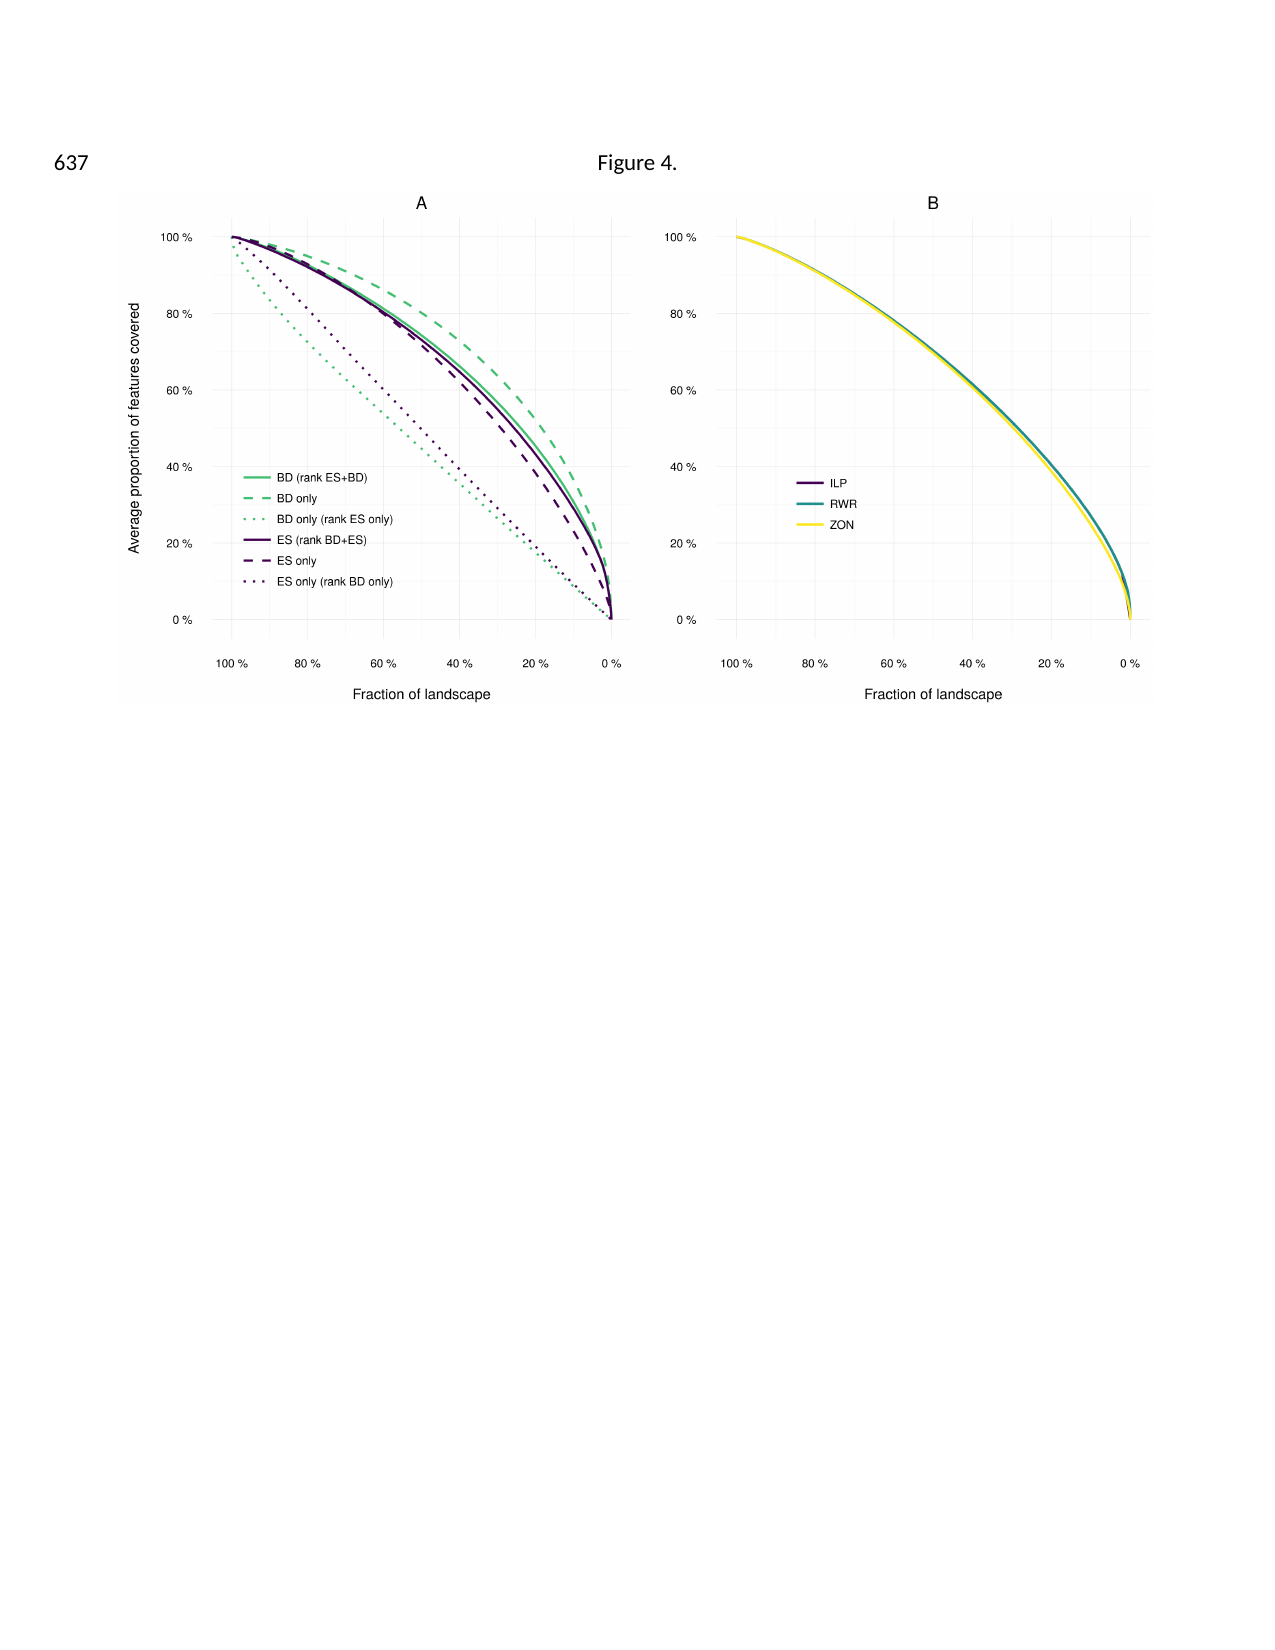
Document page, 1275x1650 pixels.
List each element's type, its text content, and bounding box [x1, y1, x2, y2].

text Figure 4. [118, 148, 1157, 176]
picture [118, 189, 1157, 709]
